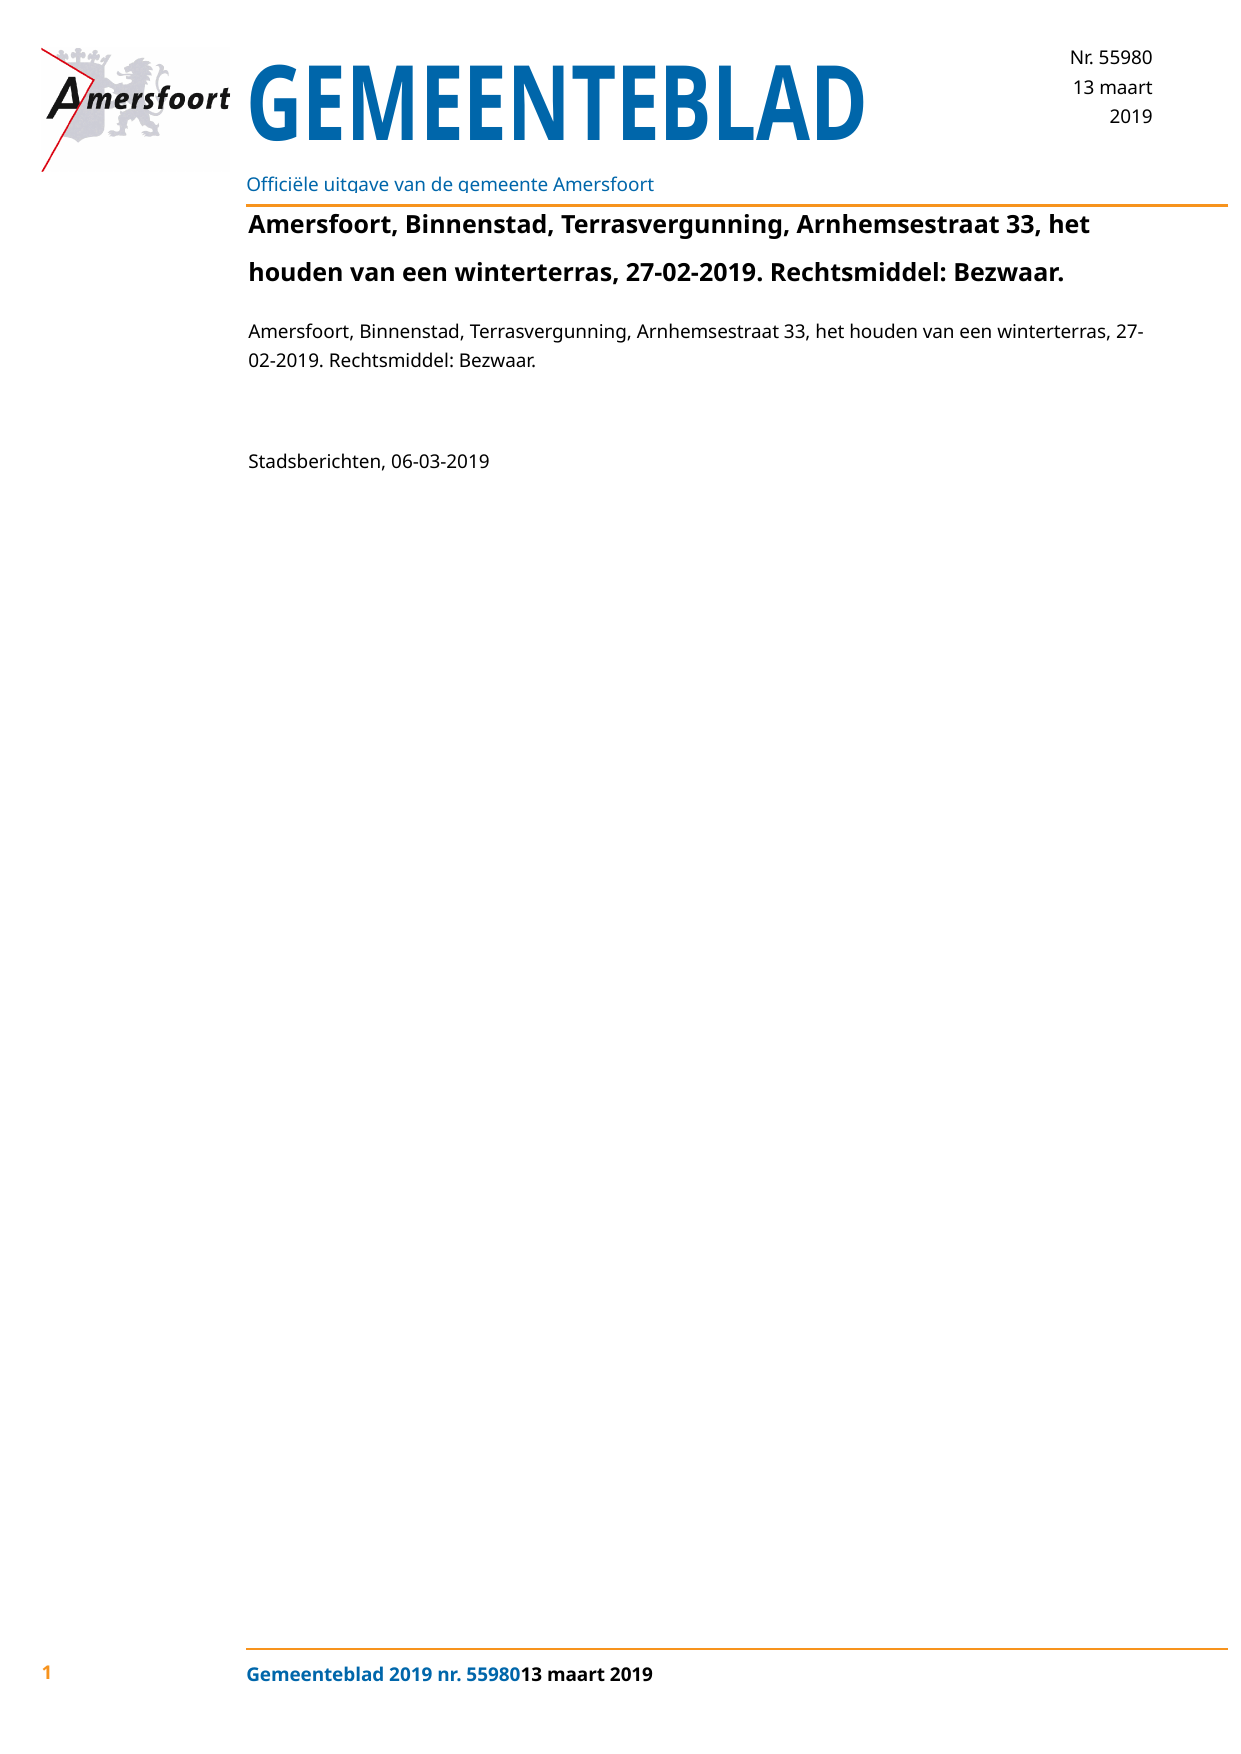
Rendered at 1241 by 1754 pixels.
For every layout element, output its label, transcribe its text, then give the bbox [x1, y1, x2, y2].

picture [41, 47, 231, 172]
text Stadsberichten, 06-03-2019 [248, 448, 1152, 474]
text Amersfoort, Binnenstad, Terrasvergunning, Arnhemsestraat 33, het houden van een winterterras, 27-02-2019. Rechtsmiddel: Bezwaar. [248, 318, 1152, 373]
text Amersfoort, Binnenstad, Terrasvergunning, Arnhemsestraat 33, het houden van een winterterras, 27-02-2019. Rechtsmiddel: Bezwaar. [248, 207, 1152, 288]
